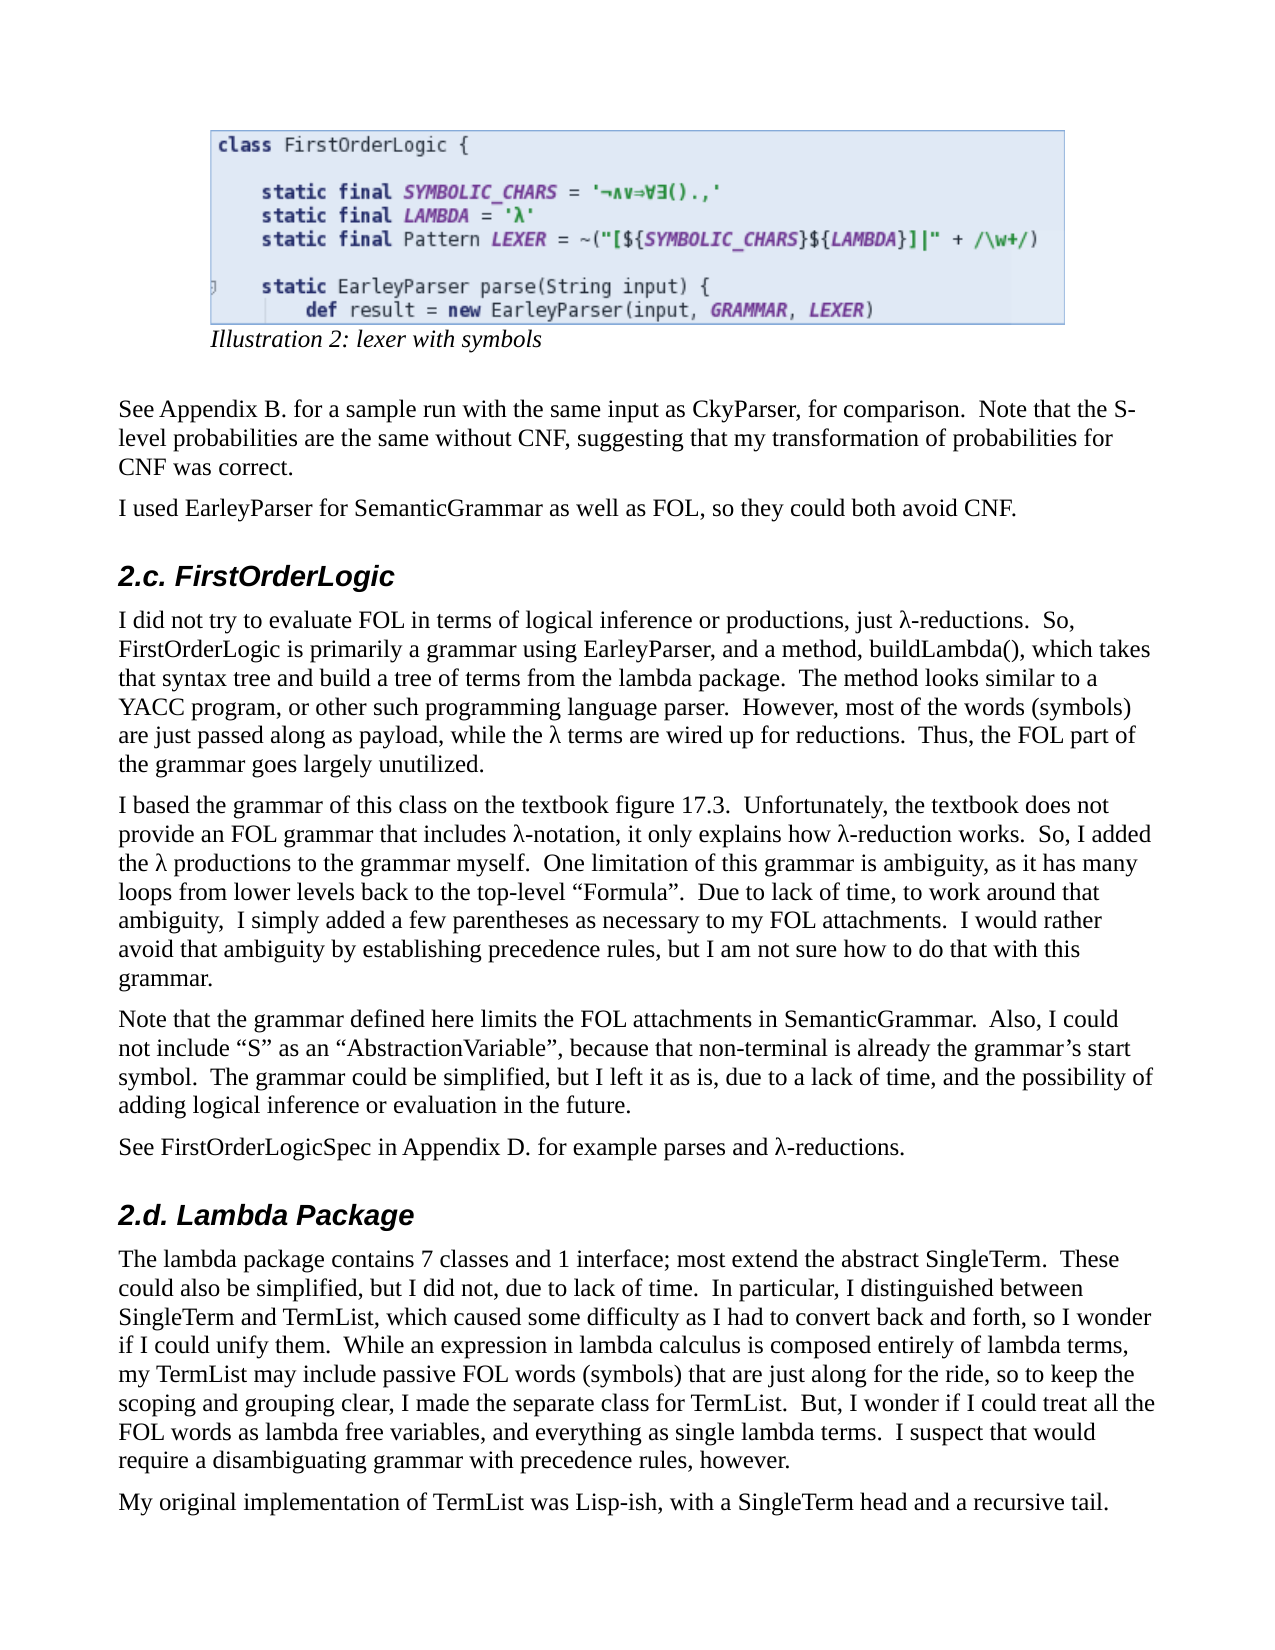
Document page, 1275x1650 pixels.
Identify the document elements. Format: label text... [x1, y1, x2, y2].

subtitle 2.d. Lambda Package [118, 1198, 1157, 1232]
text Illustration 2: lexer with symbols [210, 325, 1065, 353]
text I based the grammar of this class on the textbook figure 17.3. Unfortunately, the textbook does not provide an FOL grammar that includes λ-notation, it only explains how λ-reduction works. So, I added the λ productions to the grammar myself. One limitation of this grammar is ambiguity, as it has many loops from lower levels back to the top-level “Formula”. Due to lack of time, to work around that ambiguity, I simply added a few parentheses as necessary to my FOL attachments. I would rather avoid that ambiguity by establishing precedence rules, but I am not sure how to do that with this grammar. [118, 791, 1157, 992]
text See FirstOrderLogicSpec in Appendix D. for example parses and λ-reductions. [118, 1132, 1157, 1161]
text See Appendix B. for a sample run with the same input as CkyParser, for comparison. Note that the S-level probabilities are the same without CNF, suggesting that my transformation of probabilities for CNF was correct. [118, 394, 1157, 481]
text I did not try to evaluate FOL in terms of logical inference or productions, just λ-reductions. So, FirstOrderLogic is primarily a grammar using EarleyParser, and a method, buildLambda(), which takes that syntax tree and build a tree of terms from the lambda package. The method looks similar to a YACC program, or other such programming language parser. However, most of the words (symbols) are just passed along as payload, while the λ terms are wired up for reductions. Thus, the FOL part of the grammar goes largely unutilized. [118, 606, 1157, 778]
text I used EarleyParser for SemanticGrammar as well as FOL, so they could both avoid CNF. [118, 493, 1157, 522]
text The lambda package contains 7 classes and 1 interface; most extend the abstract SingleTerm. These could also be simplified, but I did not, due to lack of time. In particular, I distinguished between SingleTerm and TermList, which caused some difficulty as I had to convert back and forth, so I wonder if I could unify them. While an expression in lambda calculus is composed entirely of lambda terms, my TermList may include passive FOL words (symbols) that are just along for the ride, so to keep the scoping and grouping clear, I made the separate class for TermList. But, I wonder if I could treat all the FOL words as lambda free variables, and everything as single lambda terms. I suspect that would require a disambiguating grammar with precedence rules, however. [118, 1244, 1157, 1474]
text My original implementation of TermList was Lisp-ish, with a SingleTerm head and a recursive tail. [118, 1487, 1157, 1515]
picture [210, 130, 1065, 325]
subtitle 2.c. FirstOrderLogic [118, 559, 1157, 593]
text Note that the grammar defined here limits the FOL attachments in SemanticGrammar. Also, I could not include “S” as an “AbstractionVariable”, because that non-terminal is already the grammar’s start symbol. The grammar could be simplified, but I left it as is, due to a lack of time, and the possibility of adding logical inference or evaluation in the future. [118, 1004, 1157, 1119]
